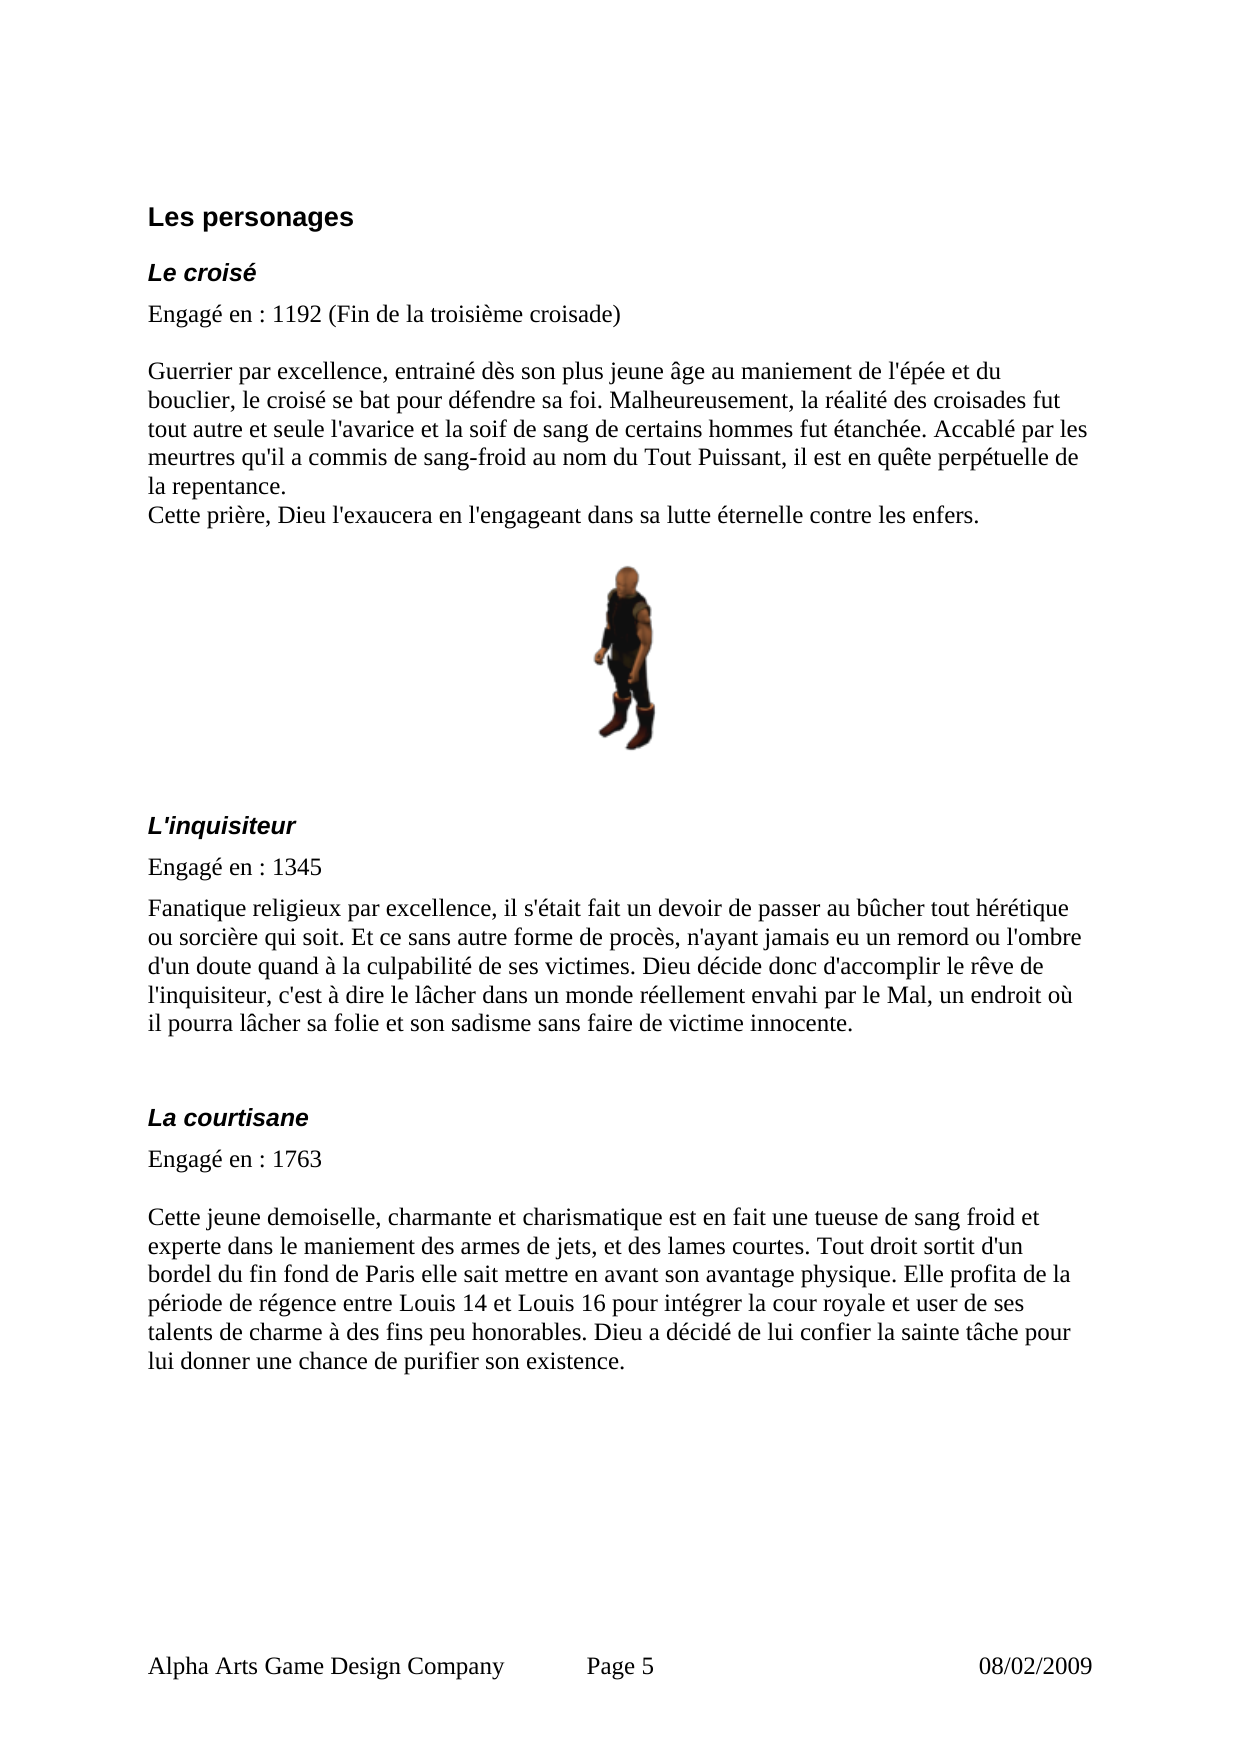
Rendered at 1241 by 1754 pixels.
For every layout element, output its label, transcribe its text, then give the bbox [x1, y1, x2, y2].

subtitle Le croisé [148, 258, 1092, 286]
subtitle Les personages [148, 201, 1092, 233]
text Engagé en : 1345 [148, 852, 1092, 881]
text Fanatique religieux par excellence, il s'était fait un devoir de passer au bûcher tout hérétique ou sorcière qui soit. Et ce sans autre forme de procès, n'ayant jamais eu un remord ou l'ombre d'un doute quand à la culpabilité de ses victimes. Dieu décide donc d'accomplir le rêve de l'inquisiteur, c'est à dire le lâcher dans un monde réellement envahi par le Mal, un endroit où il pourra lâcher sa folie et son sadisme sans faire de victime innocente. [148, 893, 1092, 1037]
text Engagé en : 1192 (Fin de la troisième croisade) Guerrier par excellence, entrainé dès son plus jeune âge au maniement de l'épée et du bouclier, le croisé se bat pour défendre sa foi. Malheureusement, la réalité des croisades fut tout autre et seule l'avarice et la soif de sang de certains hommes fut étanchée. Accablé par les meurtres qu'il a commis de sang-froid au nom du Tout Puissant, il est en quête perpétuelle de la repentance. Cette prière, Dieu l'exaucera en l'engageant dans sa lutte éternelle contre les enfers. [148, 299, 1092, 557]
text Engagé en : 1763 [148, 1144, 1092, 1173]
picture [520, 557, 720, 758]
text Cette jeune demoiselle, charmante et charismatique est en fait une tueuse de sang froid et experte dans le maniement des armes de jets, et des lames courtes. Tout droit sortit d'un bordel du fin fond de Paris elle sait mettre en avant son avantage physique. Elle profita de la période de régence entre Louis 14 et Louis 16 pour intégrer la cour royale et user de ses talents de charme à des fins peu honorables. Dieu a décidé de lui confier la sainte tâche pour lui donner une chance de purifier son existence. [148, 1202, 1092, 1403]
subtitle La courtisane [148, 1103, 1092, 1132]
subtitle L'inquisiteur [148, 811, 1092, 840]
